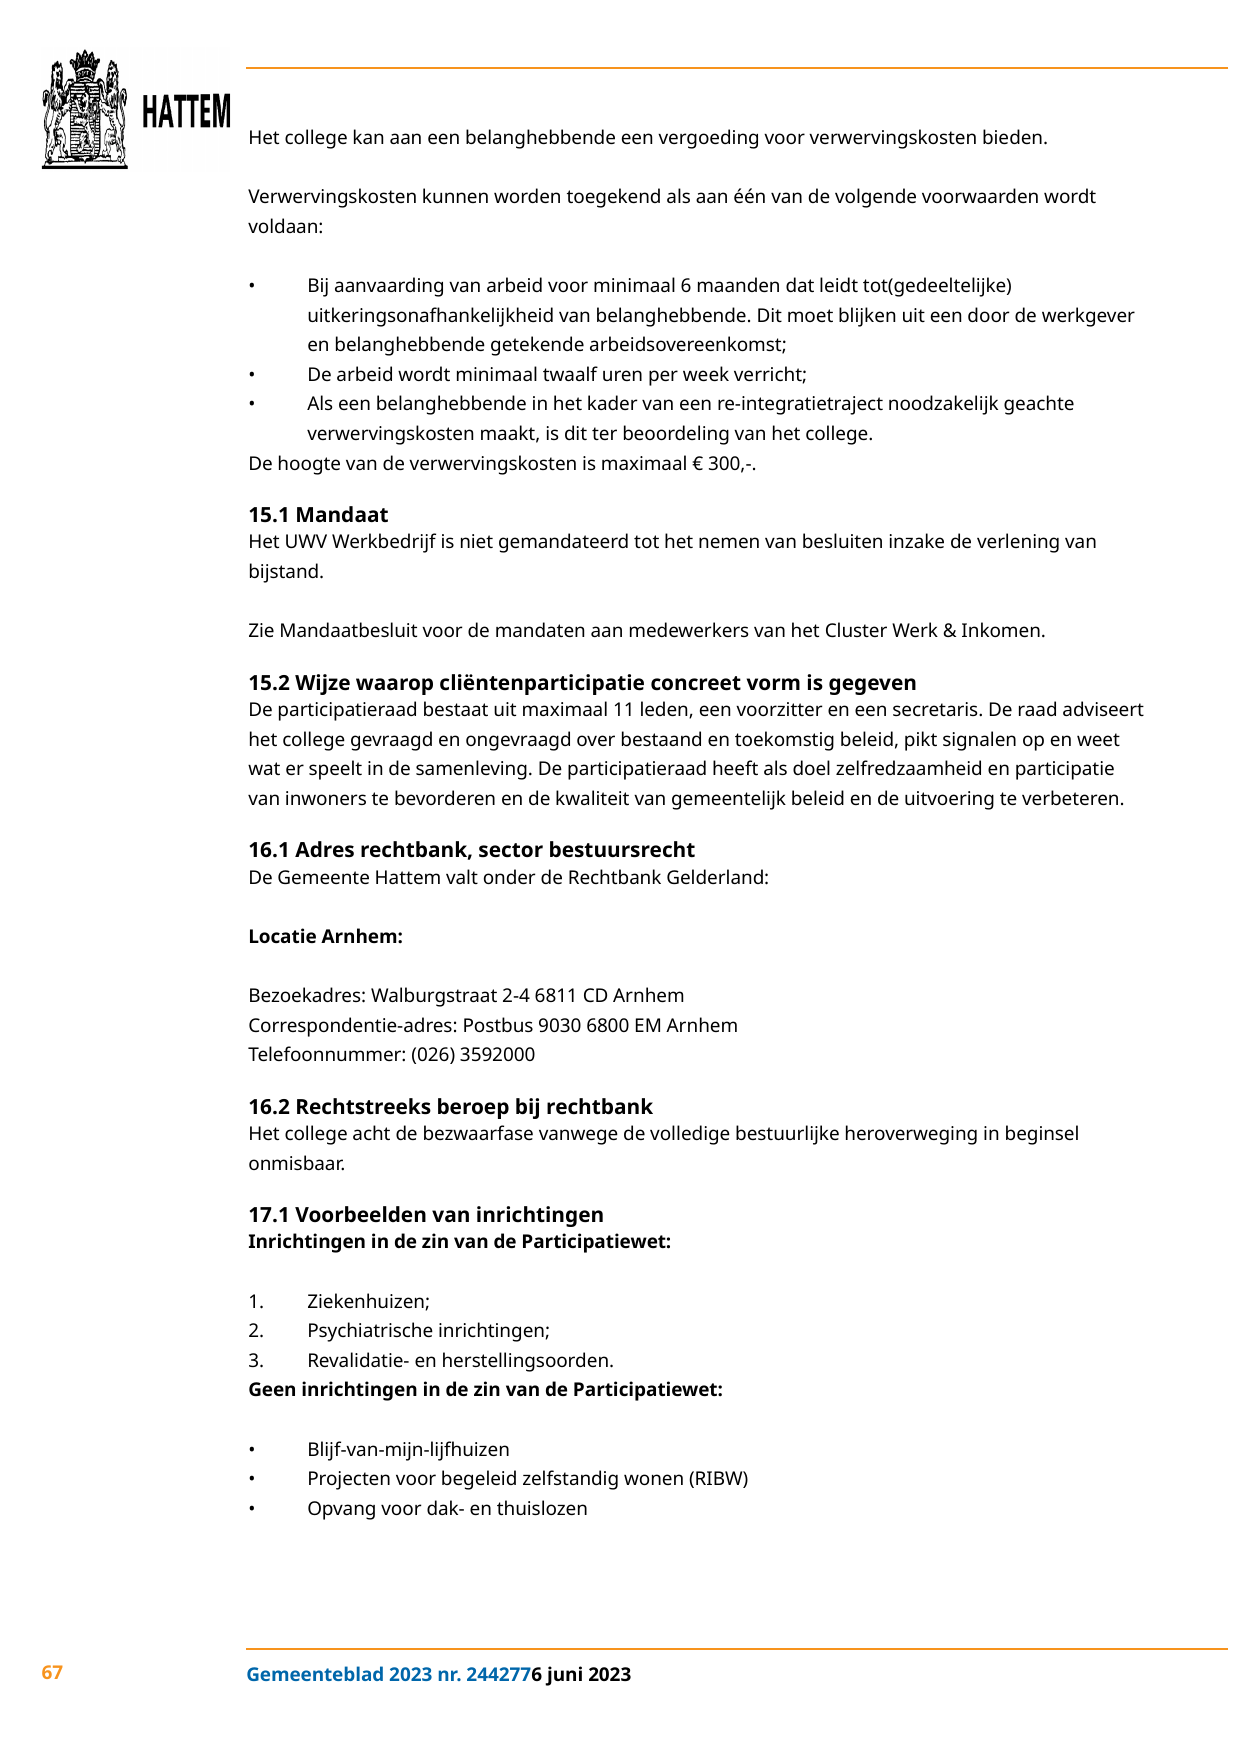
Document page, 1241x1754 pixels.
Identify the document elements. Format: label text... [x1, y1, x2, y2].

list Blijf-van-mijn-lijfhuizen [248, 1436, 1152, 1461]
list Bij aanvaarding van arbeid voor minimaal 6 maanden dat leidt tot(gedeeltelijke) uitkeringsonafhankelijkheid van belanghebbende. Dit moet blijken uit een door de werkgever en belanghebbende getekende arbeidsovereenkomst; [248, 272, 1152, 357]
list Revalidatie- en herstellingsoorden. [248, 1347, 1152, 1373]
text Bezoekadres: Walburgstraat 2-4 6811 CD Arnhem [248, 982, 1152, 1008]
text Het UWV Werkbedrijf is niet gemandateerd tot het nemen van besluiten inzake de verlening van bijstand. [248, 529, 1152, 584]
text De participatieraad bestaat uit maximaal 11 leden, een voorzitter en een secretaris. De raad adviseert het college gevraagd en ongevraagd over bestaand en toekomstig beleid, pikt signalen op en weet wat er speelt in de samenleving. De participatieraad heeft als doel zelfredzaamheid en participatie van inwoners te bevorderen en de kwaliteit van gemeentelijk beleid en de uitvoering te verbeteren. [248, 696, 1152, 811]
text Correspondentie-adres: Postbus 9030 6800 EM Arnhem [248, 1012, 1152, 1037]
text 16.1 Adres rechtbank, sector bestuursrecht [248, 835, 1152, 864]
text Locatie Arnhem: [248, 923, 1152, 949]
list Als een belanghebbende in het kader van een re-integratietraject noodzakelijk geachte verwervingskosten maakt, is dit ter beoordeling van het college. [248, 391, 1152, 446]
text Het college acht de bezwaarfase vanwege de volledige bestuurlijke heroverweging in beginsel onmisbaar. [248, 1120, 1152, 1176]
text 16.2 Rechtstreeks beroep bij rechtbank [248, 1092, 1152, 1120]
text Inrichtingen in de zin van de Participatiewet: [248, 1229, 1152, 1254]
text Geen inrichtingen in de zin van de Participatiewet: [248, 1377, 1152, 1402]
list Psychiatrische inrichtingen; [248, 1317, 1152, 1343]
list Ziekenhuizen; [248, 1288, 1152, 1313]
text Telefoonnummer: (026) 3592000 [248, 1041, 1152, 1067]
text De hoogte van de verwervingskosten is maximaal € 300,-. [248, 450, 1152, 476]
text Verwervingskosten kunnen worden toegekend als aan één van de volgende voorwaarden wordt voldaan: [248, 183, 1152, 239]
list Projecten voor begeleid zelfstandig wonen (RIBW) [248, 1465, 1152, 1491]
text 15.1 Mandaat [248, 500, 1152, 529]
text Het college kan aan een belanghebbende een vergoeding voor verwervingskosten bieden. [248, 124, 1152, 150]
text De Gemeente Hattem valt onder de Rechtbank Gelderland: [248, 864, 1152, 889]
text Zie Mandaatbesluit voor de mandaten aan medewerkers van het Cluster Werk & Inkomen. [248, 617, 1152, 643]
list De arbeid wordt minimaal twaalf uren per week verricht; [248, 361, 1152, 387]
list Opvang voor dak- en thuislozen [248, 1495, 1152, 1521]
text 15.2 Wijze waarop cliëntenparticipatie concreet vorm is gegeven [248, 668, 1152, 696]
picture [41, 47, 231, 172]
text 17.1 Voorbeelden van inrichtingen [248, 1200, 1152, 1229]
